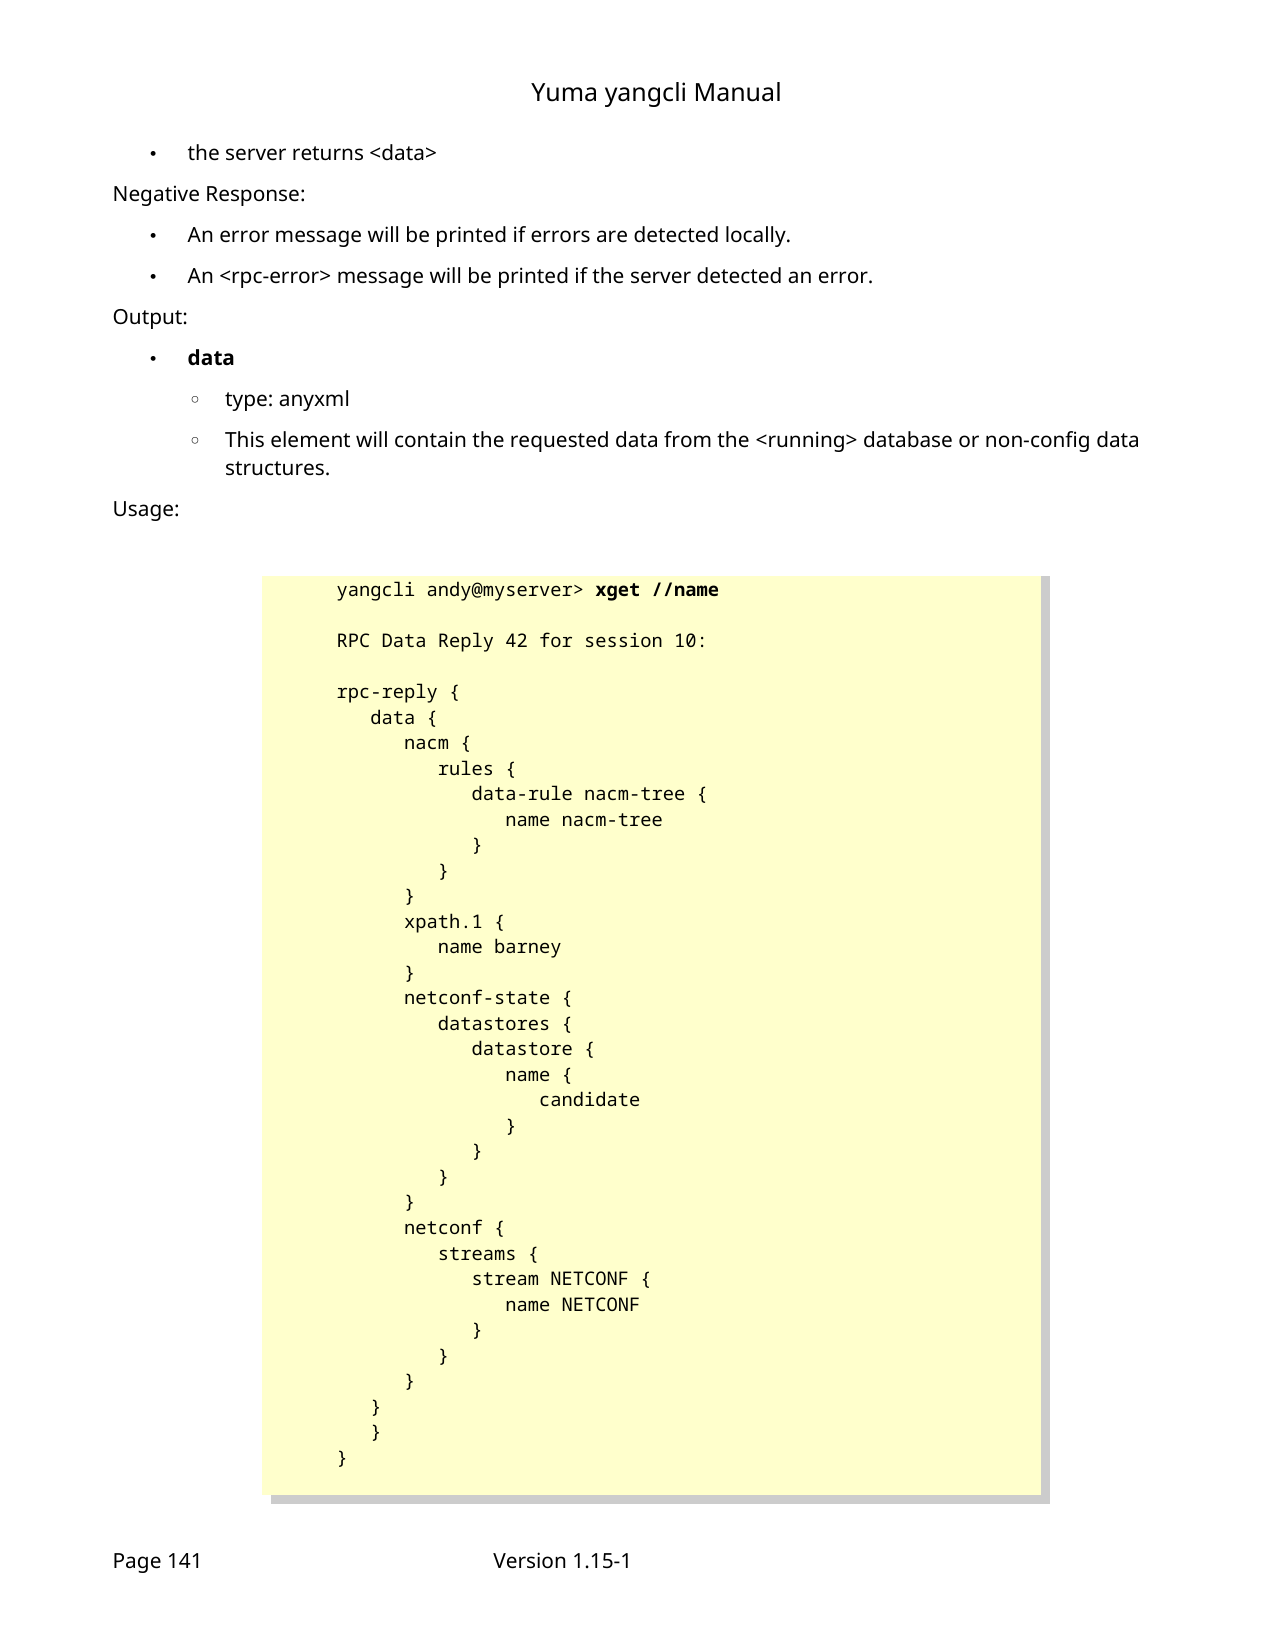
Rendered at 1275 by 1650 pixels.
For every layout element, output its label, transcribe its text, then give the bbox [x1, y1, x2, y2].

list An error message will be printed if errors are detected locally. [150, 220, 1200, 249]
text name barney [262, 934, 1041, 959]
text } [262, 1112, 1041, 1138]
text } [262, 1444, 1041, 1469]
text name { [262, 1061, 1041, 1087]
text datastores { [262, 1010, 1041, 1036]
text name nacm-tree [262, 806, 1041, 832]
text name NETCONF [262, 1291, 1041, 1316]
text netconf { [262, 1214, 1041, 1240]
text data { [262, 704, 1041, 729]
text RPC Data Reply 42 for session 10: [262, 627, 1041, 653]
text xpath.1 { [262, 908, 1041, 934]
text streams { [262, 1240, 1041, 1265]
text } [262, 832, 1041, 857]
text yangcli andy@myserver> xget //name [262, 576, 1041, 602]
text candidate [262, 1087, 1041, 1112]
list data [150, 343, 1200, 372]
text netconf-state { [262, 985, 1041, 1010]
text } [262, 1418, 1041, 1444]
text datastore { [262, 1036, 1041, 1061]
text } [262, 1342, 1041, 1367]
text nacm { [262, 729, 1041, 755]
text } [262, 857, 1041, 883]
text rpc-reply { [262, 678, 1041, 704]
text } [262, 959, 1041, 985]
list This element will contain the requested data from the <running> database or non-config data structures. [187, 425, 1200, 482]
text } [262, 1163, 1041, 1189]
text } [262, 1393, 1041, 1418]
text } [262, 1367, 1041, 1393]
text Output: [112, 302, 1200, 331]
text } [262, 883, 1041, 908]
list the server returns <data> [150, 138, 1200, 167]
list type: anyxml [187, 384, 1200, 413]
text Negative Response: [112, 179, 1200, 208]
list An <rpc-error> message will be printed if the server detected an error. [150, 261, 1200, 290]
text stream NETCONF { [262, 1265, 1041, 1291]
text rules { [262, 755, 1041, 781]
text Usage: [112, 494, 1200, 523]
text data-rule nacm-tree { [262, 781, 1041, 806]
text } [262, 1138, 1041, 1163]
text } [262, 1189, 1041, 1214]
text } [262, 1316, 1041, 1342]
